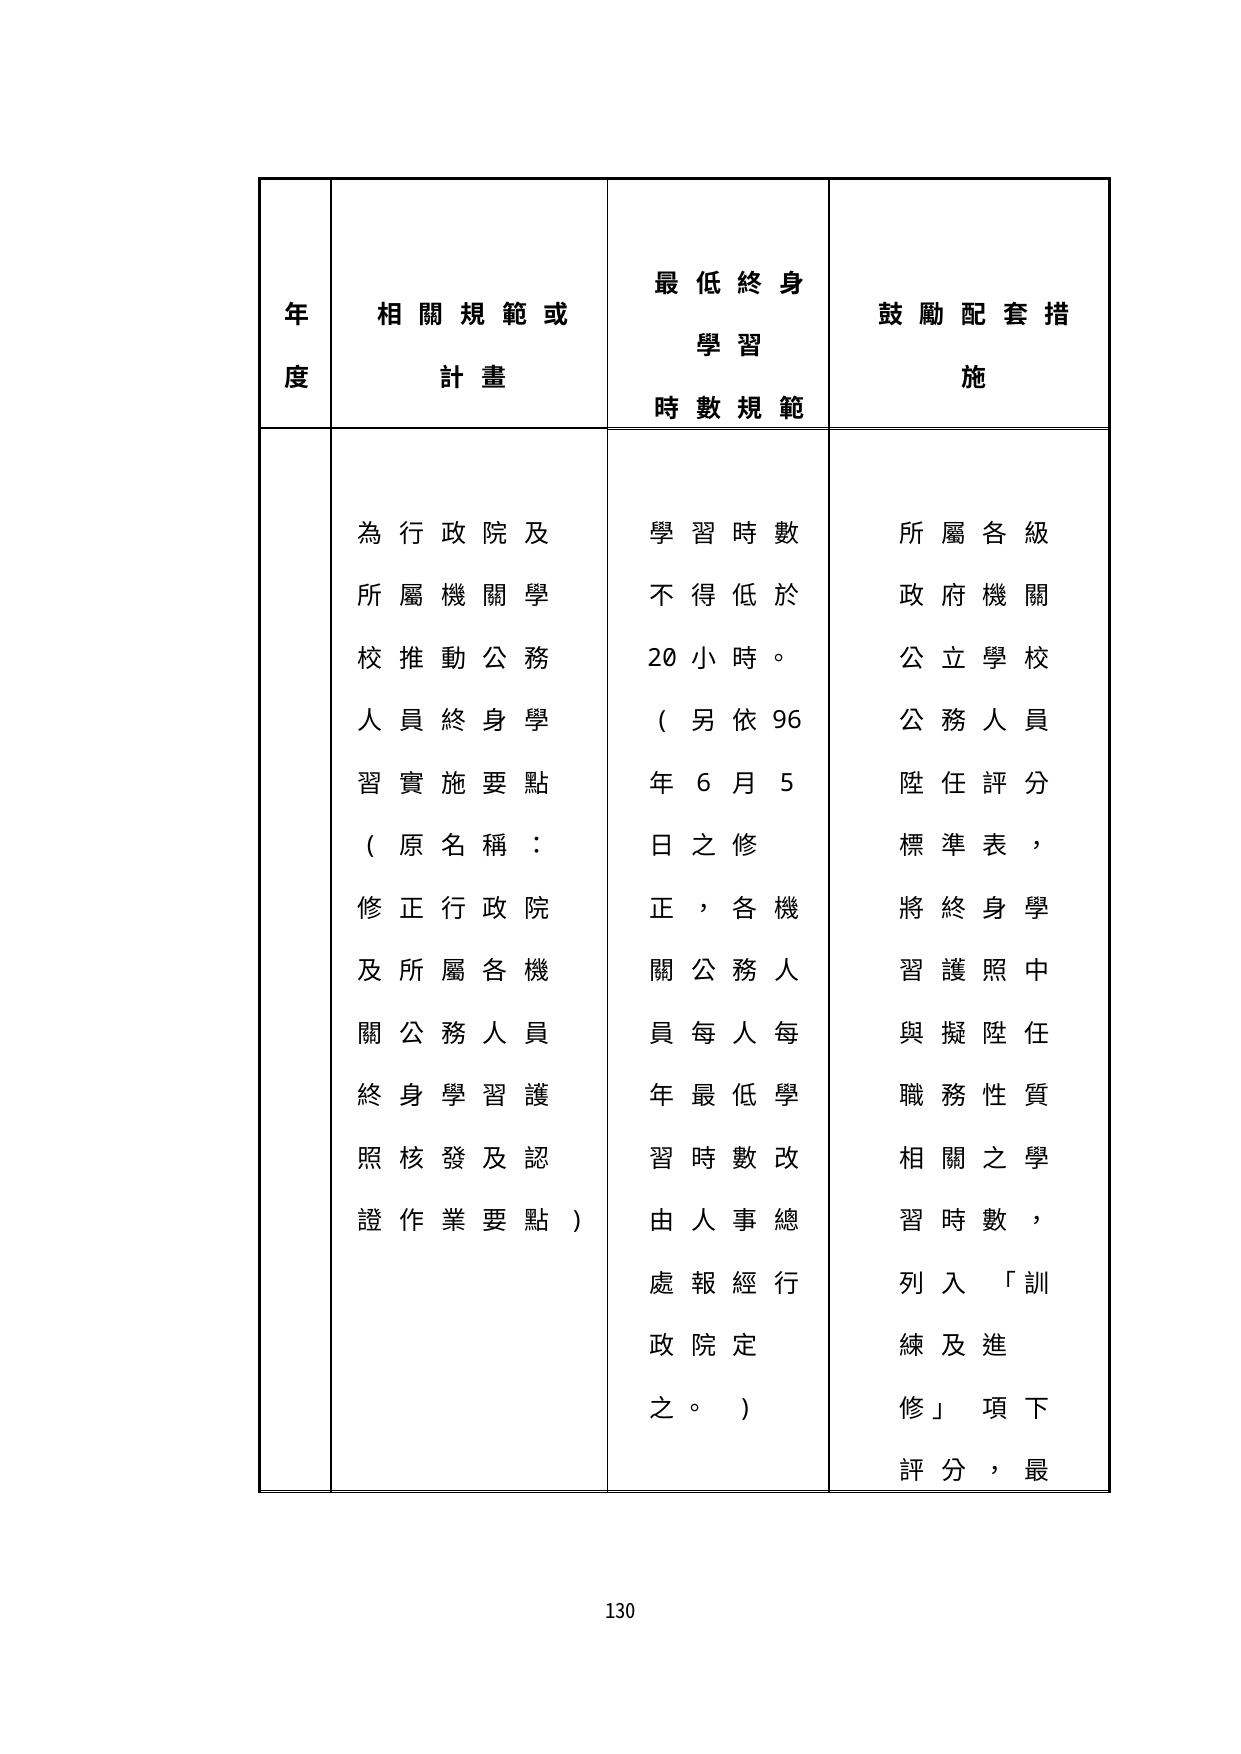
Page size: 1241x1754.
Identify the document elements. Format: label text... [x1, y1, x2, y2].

table_cell 學習時數不得低於20小時。 (另依96年6月5日之修正，各機關公務人員每人每年最低學習時數改由人事總處報經行政院定之。) [608, 430, 828, 1490]
table_cell 為行政院及所屬機關學校推動公務人員終身學習實施要點(原名稱：修正行政院及所屬各機關公務人員終身學習護照核發及認證作業要點) [332, 429, 607, 1490]
table_cell 所屬各級政府機關公立學校公務人員陞任評分標準表，將終身學習護照中與擬陞任職務性質相關之學習時數，列入「訓練及進修」項下評分，最 [830, 430, 1108, 1490]
table_header 年度 [261, 180, 330, 427]
table_cell [261, 429, 330, 1490]
table_header 鼓勵配套措施 [830, 180, 1108, 427]
table_header 最低終身學習 時數規範 [608, 180, 828, 427]
table_header 相關規範或計畫 [332, 180, 607, 427]
